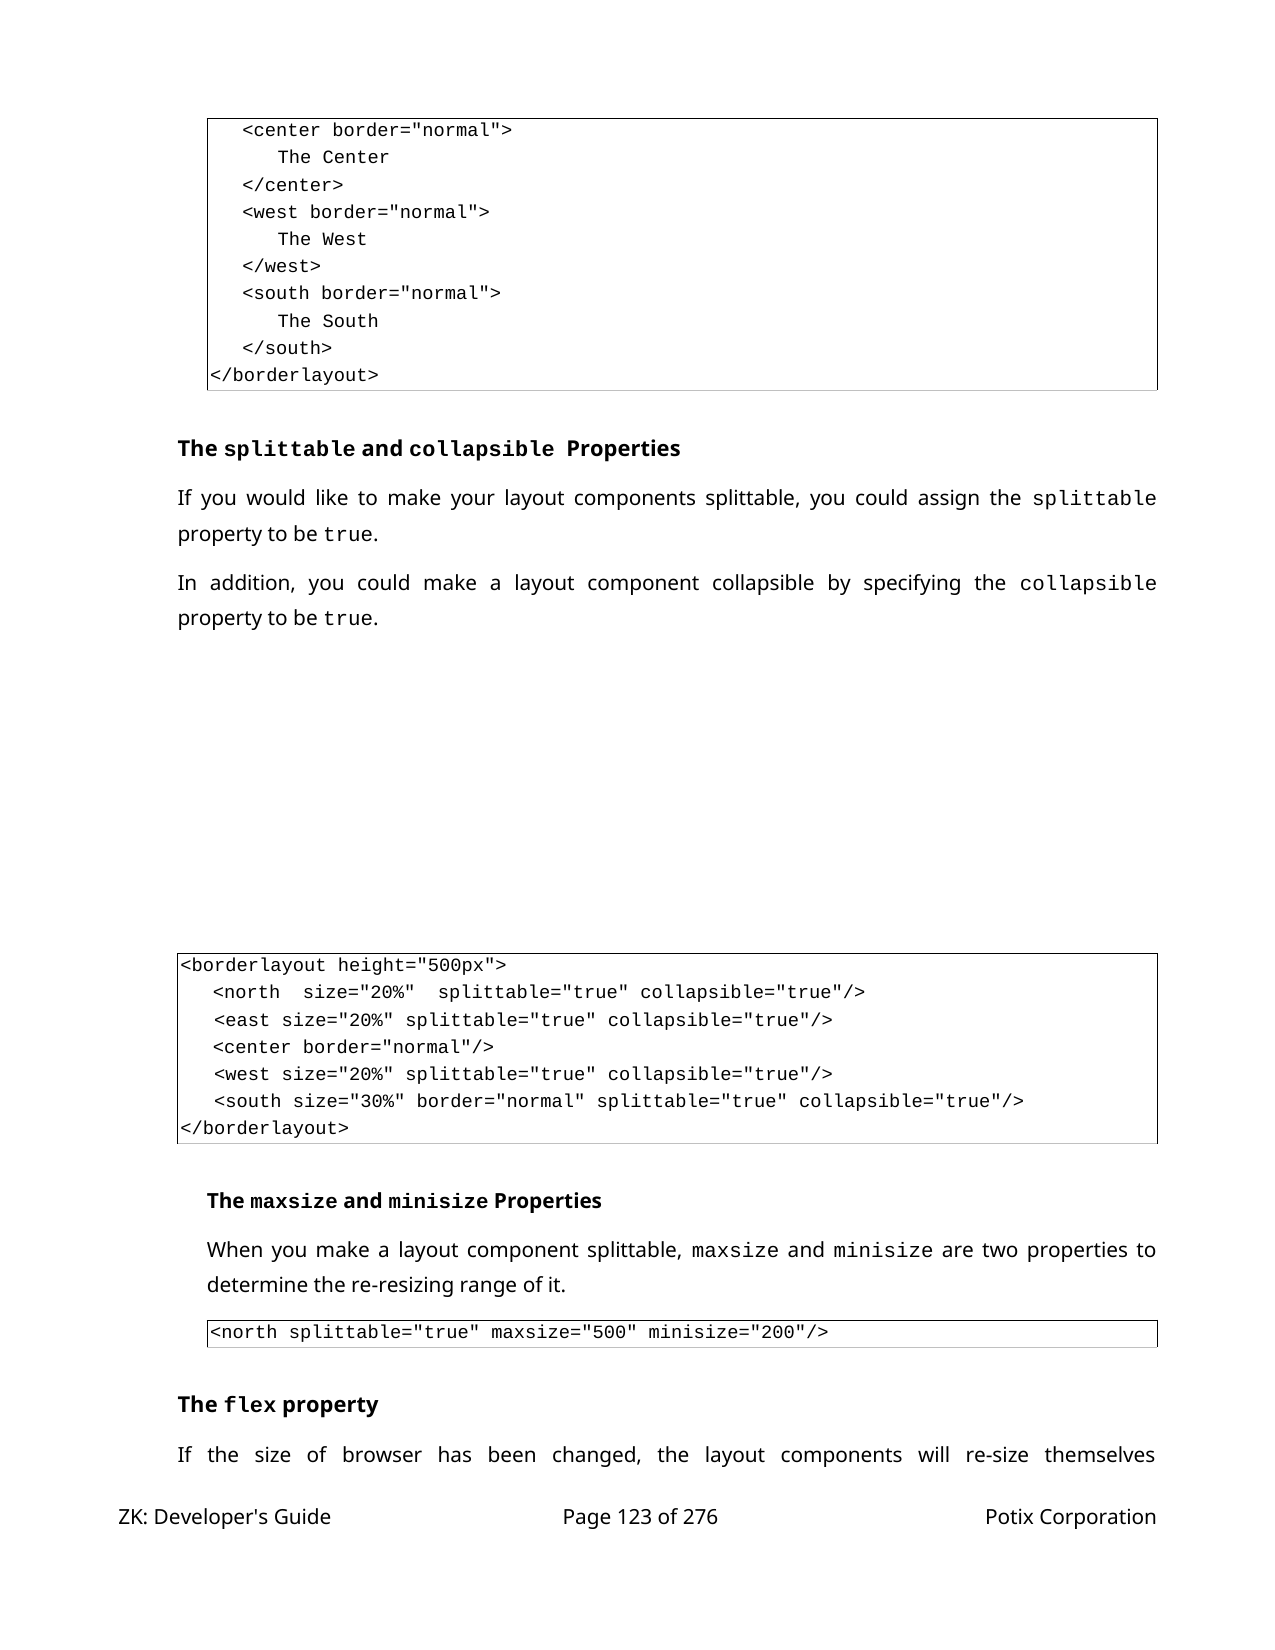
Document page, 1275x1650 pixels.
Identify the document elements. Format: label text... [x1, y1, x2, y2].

text In addition, you could make a layout component collapsible by specifying the collapsible property to be true. [177, 568, 1157, 632]
text <west border="normal"> [208, 200, 1157, 224]
text <borderlayout height="500px"> [178, 954, 1157, 977]
text <north splittable="true" maxsize="500" minisize="200"/> [208, 1321, 1157, 1347]
text <center border="normal"/> [178, 1034, 1157, 1059]
text When you make a layout component splittable, maxsize and minisize are two properties to determine the re-resizing range of it. [207, 1235, 1157, 1299]
text The West [208, 227, 1157, 251]
text <west size="20%" splittable="true" collapsible="true"/> [178, 1062, 1157, 1086]
subtitle The maxsize and minisize Properties [207, 1186, 1157, 1214]
text The South [208, 308, 1157, 333]
text <north size="20%" splittable="true" collapsible="true"/> [178, 980, 1157, 1004]
text </west> [208, 254, 1157, 278]
text <center border="normal"> [208, 119, 1157, 142]
text </borderlayout> [178, 1116, 1157, 1143]
text <south border="normal"> [208, 281, 1157, 306]
text </south> [208, 336, 1157, 360]
text <south size="30%" border="normal" splittable="true" collapsible="true"/> [178, 1089, 1157, 1113]
text <east size="20%" splittable="true" collapsible="true"/> [178, 1007, 1157, 1032]
text The Center [208, 145, 1157, 169]
subtitle The flex property [177, 1389, 1157, 1419]
text If the size of browser has been changed, the layout components will re-size themselves [177, 1440, 1157, 1468]
text If you would like to make your layout components splittable, you could assign the splittable property to be true. [177, 483, 1157, 547]
text </borderlayout> [208, 363, 1157, 390]
subtitle The splittable and collapsible Properties [177, 433, 1157, 463]
text </center> [208, 172, 1157, 197]
